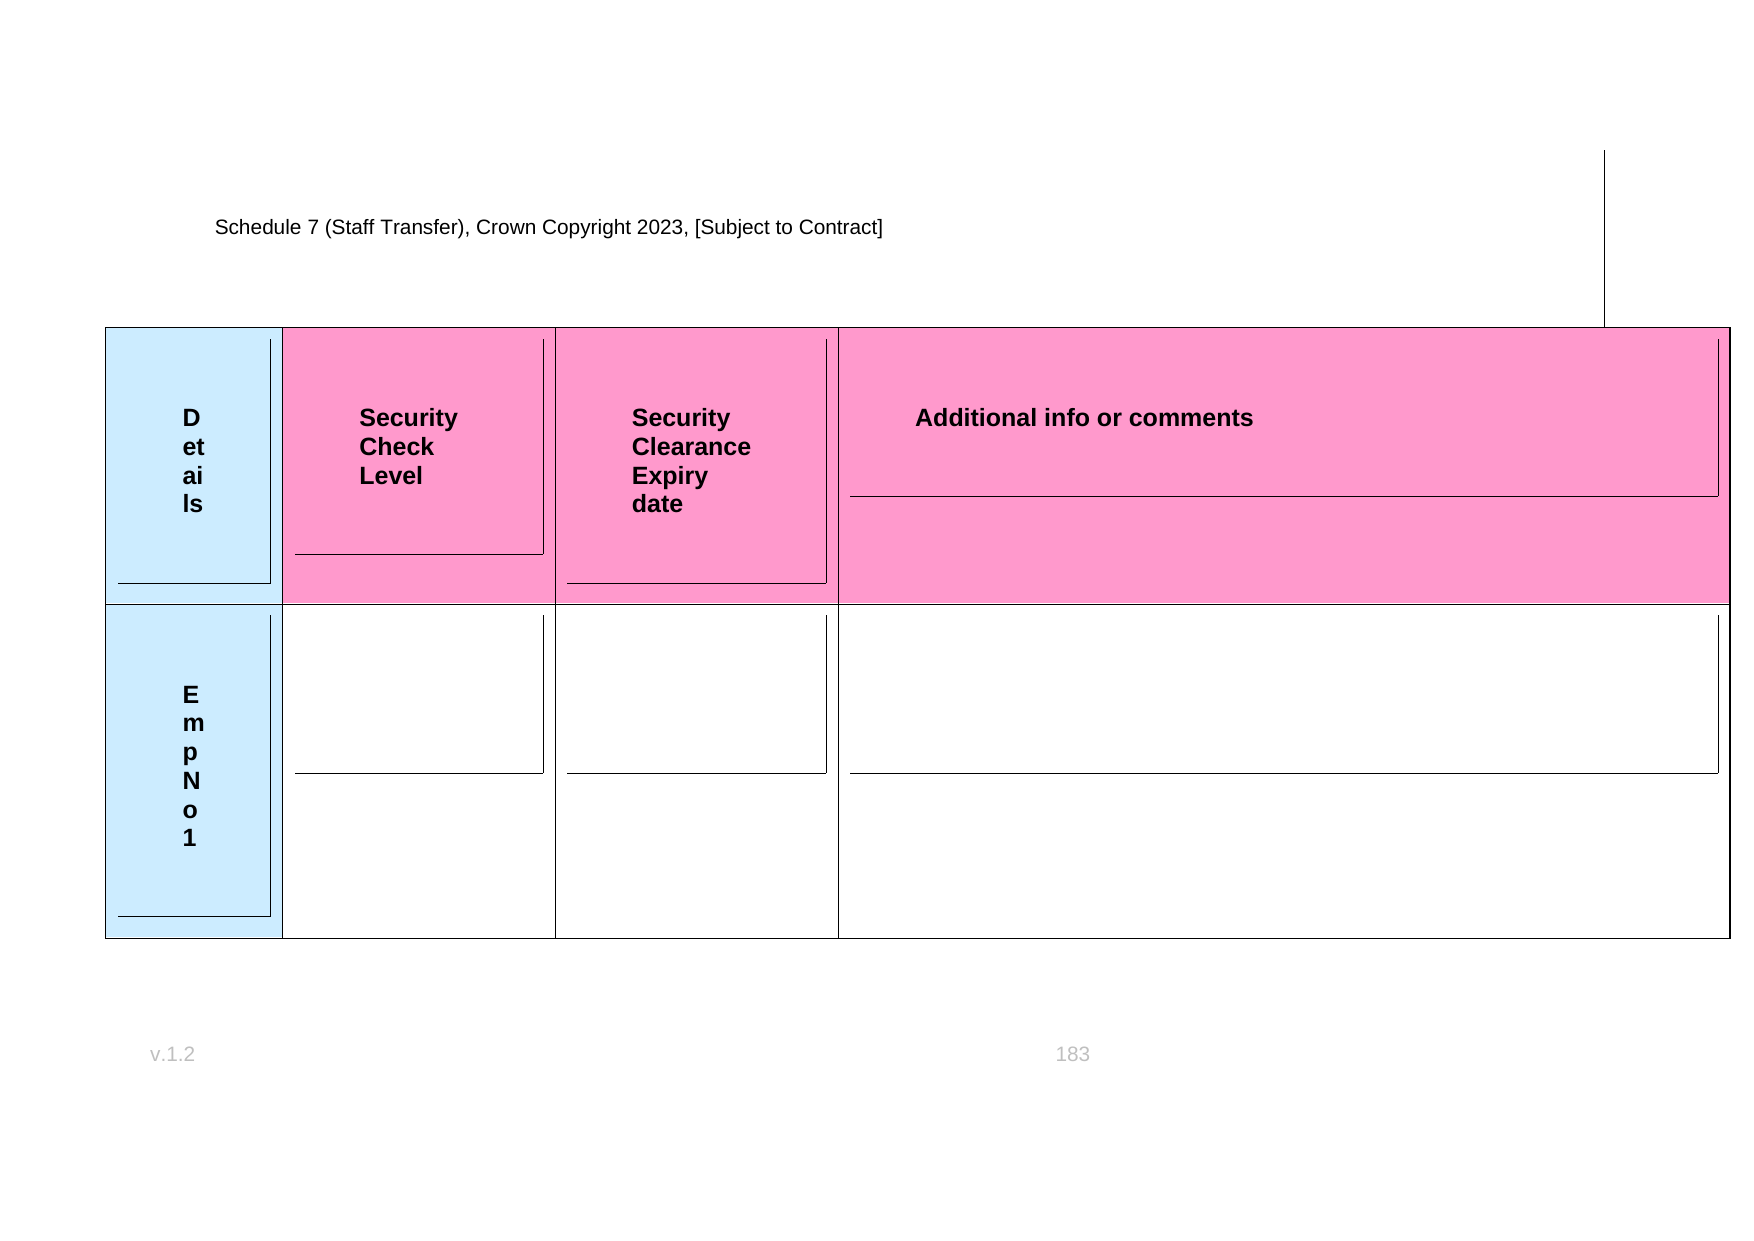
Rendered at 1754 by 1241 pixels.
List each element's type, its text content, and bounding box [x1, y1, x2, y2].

table_cell [839, 605, 1729, 937]
table_cell Security Clearance Expiry date [556, 328, 838, 603]
table_cell Security Check Level [283, 328, 555, 603]
table_cell [283, 605, 555, 937]
table_cell [556, 605, 838, 937]
table_cell Details [106, 328, 282, 603]
table_cell Additional info or comments [839, 328, 1729, 603]
table_cell Emp No 1 [106, 605, 282, 937]
